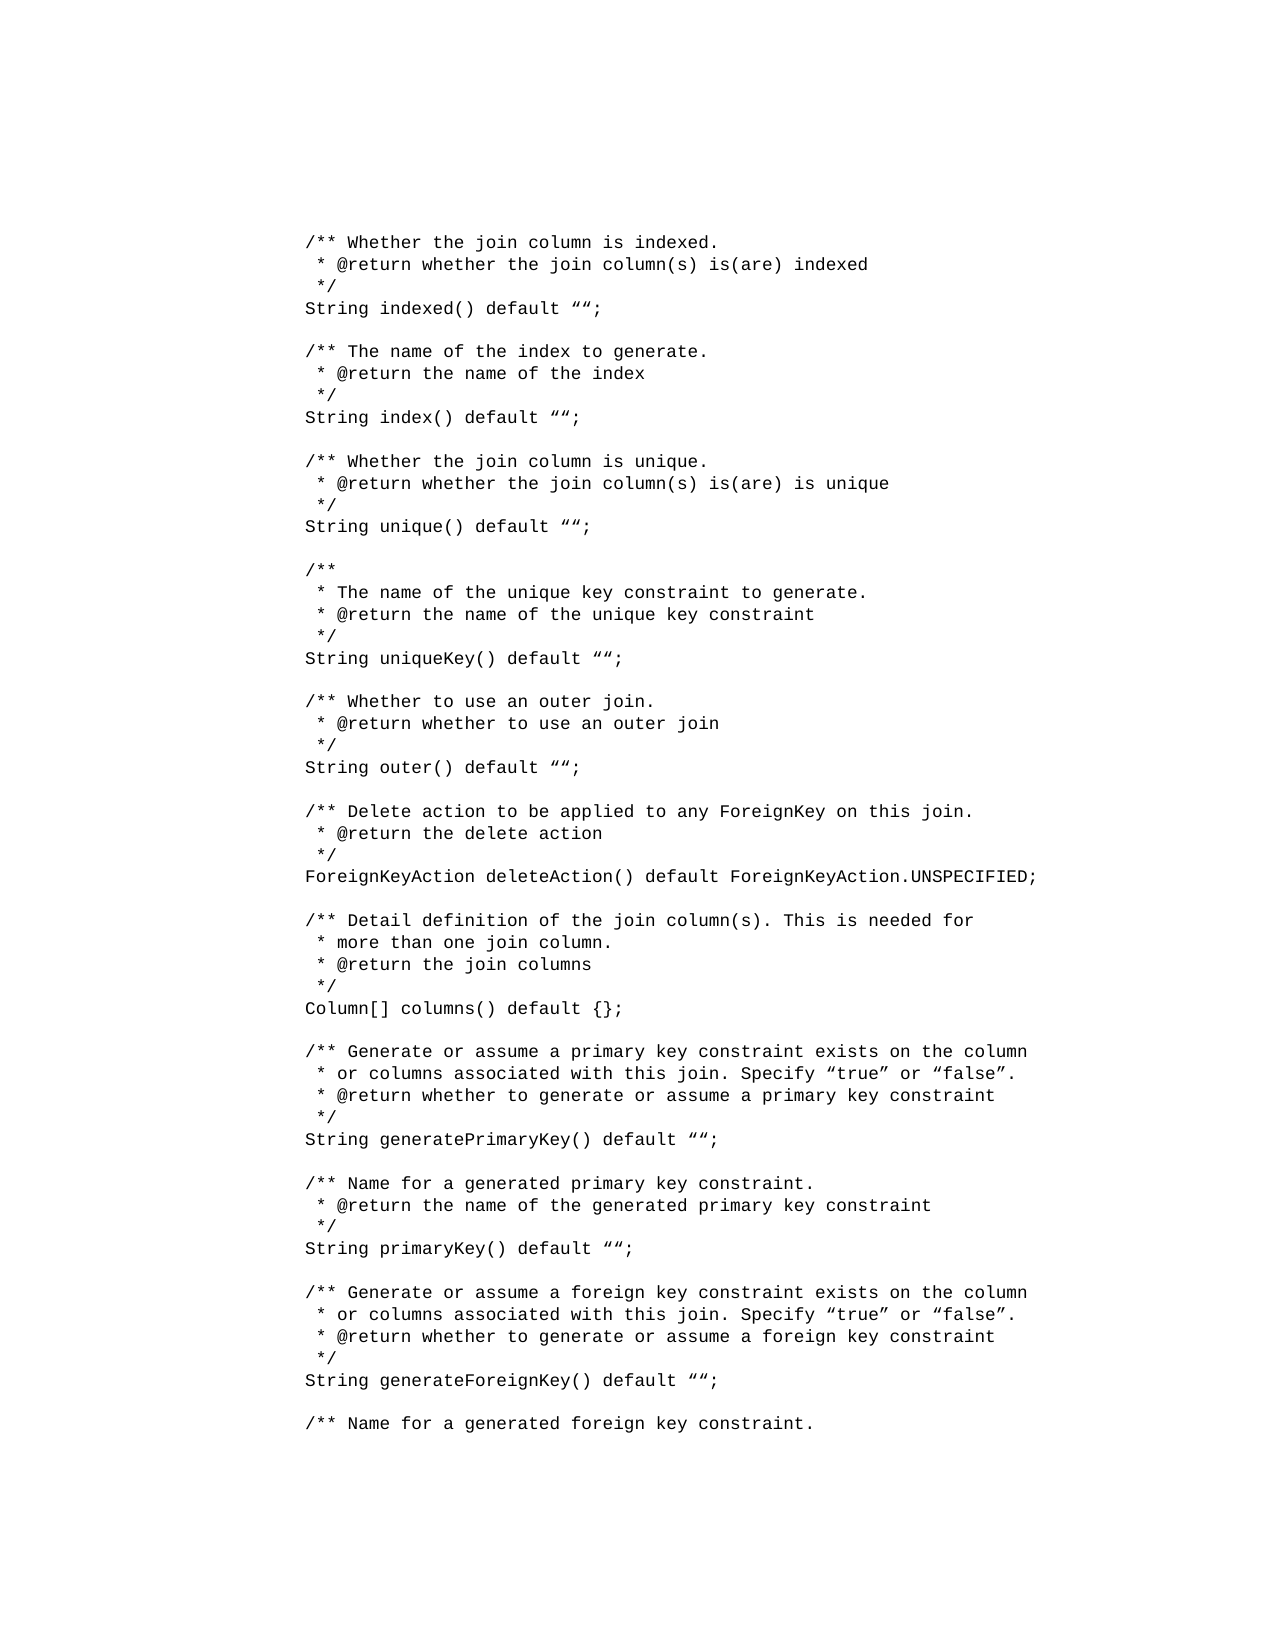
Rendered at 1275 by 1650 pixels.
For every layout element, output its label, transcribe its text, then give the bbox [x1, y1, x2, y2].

text Column[] columns() default {}; [262, 997, 1125, 1019]
text */ [262, 844, 1125, 866]
text /** Detail definition of the join column(s). This is needed for [262, 910, 1125, 932]
text /** Whether the join column is unique. [262, 451, 1125, 472]
text */ [262, 976, 1125, 997]
text * @return the delete action [262, 822, 1125, 844]
text */ [262, 1347, 1125, 1369]
text */ [262, 385, 1125, 407]
text * @return the name of the index [262, 363, 1125, 385]
text * or columns associated with this join. Specify “true” or “false”. [262, 1063, 1125, 1085]
text /** Name for a generated primary key constraint. [262, 1172, 1125, 1194]
text * or columns associated with this join. Specify “true” or “false”. [262, 1304, 1125, 1326]
text * The name of the unique key constraint to generate. [262, 582, 1125, 604]
text * @return the join columns [262, 954, 1125, 976]
text /** Name for a generated foreign key constraint. [262, 1413, 1125, 1435]
text /** Delete action to be applied to any ForeignKey on this join. [262, 801, 1125, 822]
text /** Whether the join column is indexed. [262, 232, 1125, 254]
text String indexed() default ““; [262, 297, 1125, 319]
text /** Whether to use an outer join. [262, 691, 1125, 713]
text */ [262, 276, 1125, 297]
text */ [262, 494, 1125, 516]
text /** Generate or assume a foreign key constraint exists on the column [262, 1282, 1125, 1304]
text * @return whether the join column(s) is(are) is unique [262, 472, 1125, 494]
text * @return whether to use an outer join [262, 713, 1125, 735]
text */ [262, 1107, 1125, 1129]
text * @return the name of the unique key constraint [262, 604, 1125, 626]
text String generateForeignKey() default ““; [262, 1369, 1125, 1391]
text String unique() default ““; [262, 516, 1125, 538]
text * more than one join column. [262, 932, 1125, 954]
text * @return the name of the generated primary key constraint [262, 1194, 1125, 1216]
text /** Generate or assume a primary key constraint exists on the column [262, 1041, 1125, 1063]
text * @return whether to generate or assume a primary key constraint [262, 1085, 1125, 1107]
text String uniqueKey() default ““; [262, 647, 1125, 669]
text * @return whether the join column(s) is(are) indexed [262, 254, 1125, 276]
text String generatePrimaryKey() default ““; [262, 1129, 1125, 1151]
text String outer() default ““; [262, 757, 1125, 779]
text ForeignKeyAction deleteAction() default ForeignKeyAction.UNSPECIFIED; [262, 866, 1125, 888]
text String index() default ““; [262, 407, 1125, 429]
text /** [262, 560, 1125, 582]
text /** The name of the index to generate. [262, 341, 1125, 363]
text */ [262, 735, 1125, 757]
text String primaryKey() default ““; [262, 1238, 1125, 1260]
text */ [262, 1216, 1125, 1238]
text */ [262, 626, 1125, 647]
text * @return whether to generate or assume a foreign key constraint [262, 1326, 1125, 1347]
